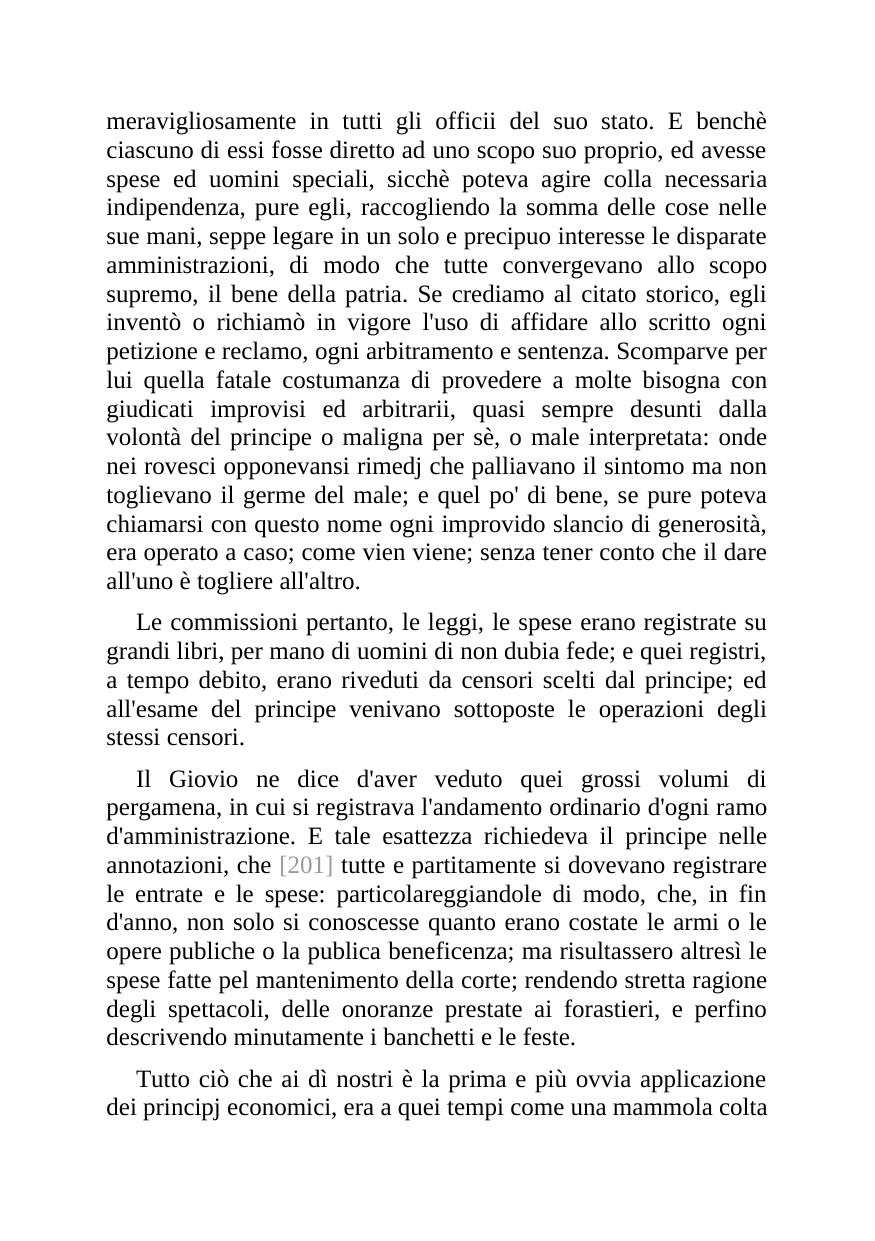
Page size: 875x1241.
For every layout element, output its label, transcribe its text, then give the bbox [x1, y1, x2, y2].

text Tutto ciò che ai dì nostri è la prima e più ovvia applicazione dei principj economici, era a quei tempi come una mammola colta [106, 1064, 768, 1121]
text Le commissioni pertanto, le leggi, le spese erano registrate su grandi libri, per mano di uomini di non dubia fede; e quei registri, a tempo debito, erano riveduti da censori scelti dal principe; ed all'esame del principe venivano sottoposte le operazioni degli stessi censori. [106, 607, 768, 751]
text Il Giovio ne dice d'aver veduto quei grossi volumi di pergamena, in cui si registrava l'andamento ordinario d'ogni ramo d'amministrazione. E tale esattezza richiedeva il principe nelle annotazioni, che [201] tutte e partitamente si dovevano registrare le entrate e le spese: particolareggiandole di modo, che, in fin d'anno, non solo si conoscesse quanto erano costate le armi o le opere publiche o la publica beneficenza; ma risultassero altresì le spese fatte pel mantenimento della corte; rendendo stretta ragione degli spettacoli, delle onoranze prestate ai forastieri, e perfino descrivendo minutamente i banchetti e le feste. [106, 764, 768, 1051]
text meravigliosamente in tutti gli officii del suo stato. E benchè ciascuno di essi fosse diretto ad uno scopo suo proprio, ed avesse spese ed uomini speciali, sicchè poteva agire colla necessaria indipendenza, pure egli, raccogliendo la somma delle cose nelle sue mani, seppe legare in un solo e precipuo interesse le disparate amministrazioni, di modo che tutte convergevano allo scopo supremo, il bene della patria. Se crediamo al citato storico, egli inventò o richiamò in vigore l'uso di affidare allo scritto ogni petizione e reclamo, ogni arbitramento e sentenza. Scomparve per lui quella fatale costumanza di provedere a molte bisogna con giudicati improvisi ed arbitrarii, quasi sempre desunti dalla volontà del principe o maligna per sè, o male interpretata: onde nei rovesci opponevansi rimedj che palliavano il sintomo ma non toglievano il germe del male; e quel po' di bene, se pure poteva chiamarsi con questo nome ogni improvido slancio di generosità, era operato a caso; come vien viene; senza tener conto che il dare all'uno è togliere all'altro. [106, 106, 768, 595]
